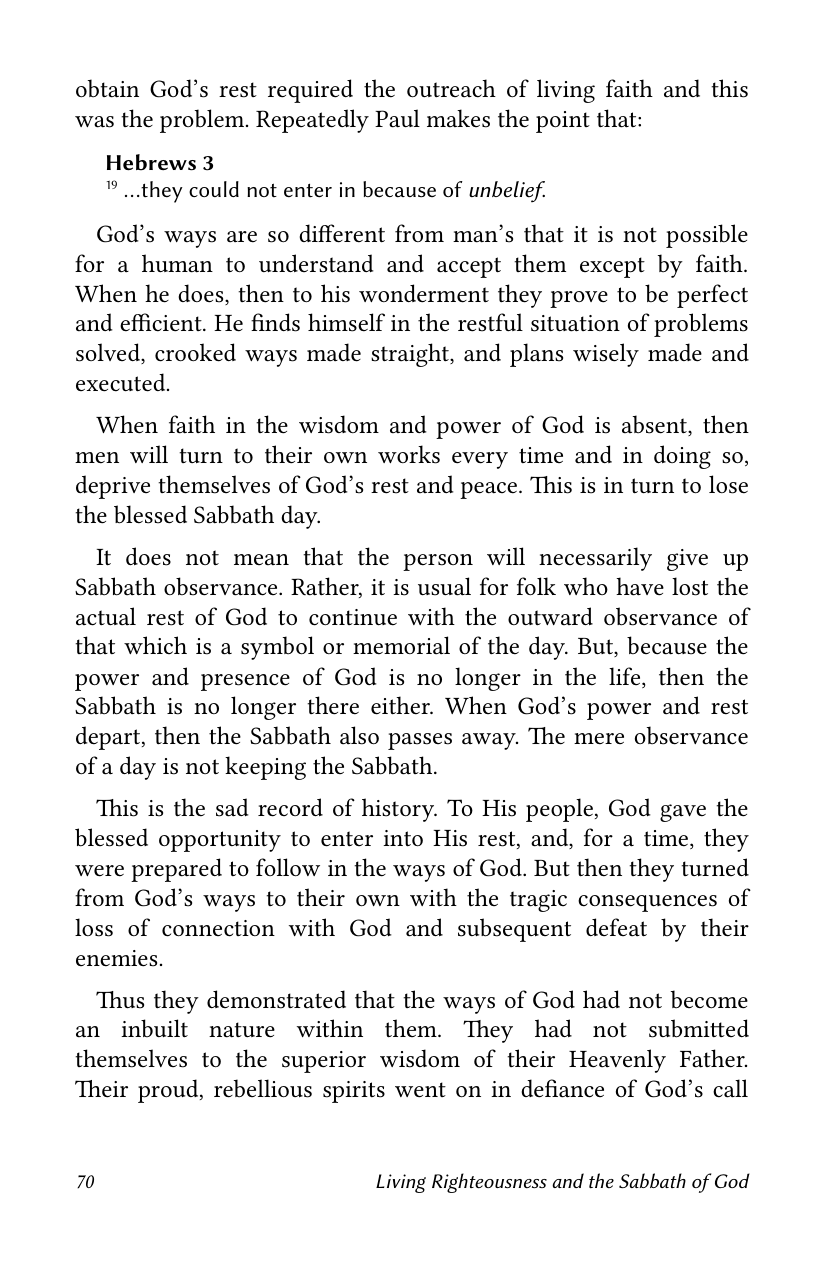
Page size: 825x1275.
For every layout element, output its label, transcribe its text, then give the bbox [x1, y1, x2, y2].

text Hebrews 3 [105, 150, 750, 176]
text When faith in the wisdom and power of God is absent, then men will turn to their own works every time and in doing so, deprive themselves of God’s rest and peace. This is in turn to lose the blessed Sabbath day. [75, 411, 750, 529]
text It does not mean that the person will necessarily give up Sabbath observance. Rather, it is usual for folk who have lost the actual rest of God to continue with the outward observance of that which is a symbol or memorial of the day. But, because the power and presence of God is no longer in the life, then the Sabbath is no longer there either. When God’s power and rest depart, then the Sabbath also passes away. The mere observance of a day is not keeping the Sabbath. [75, 543, 750, 781]
text This is the sad record of history. To His people, God gave the blessed opportunity to enter into His rest, and, for a time, they were prepared to follow in the ways of God. But then they turned from God’s ways to their own with the tragic consequences of loss of connection with God and subsequent defeat by their enemies. [75, 794, 750, 972]
text obtain God’s rest required the outreach of living faith and this was the problem. Repeatedly Paul makes the point that: [75, 75, 750, 133]
text 19 ...they could not enter in because of unbelief. [105, 177, 720, 203]
text God’s ways are so different from man’s that it is not possible for a human to understand and accept them except by faith. When he does, then to his wonderment they prove to be perfect and efficient. He finds himself in the restful situation of problems solved, crooked ways made straight, and plans wisely made and executed. [75, 220, 750, 398]
text Thus they demonstrated that the ways of God had not become an inbuilt nature within them. They had not submitted themselves to the superior wisdom of their Heavenly Father. Their proud, rebellious spirits went on in defiance of God’s call [75, 986, 750, 1104]
